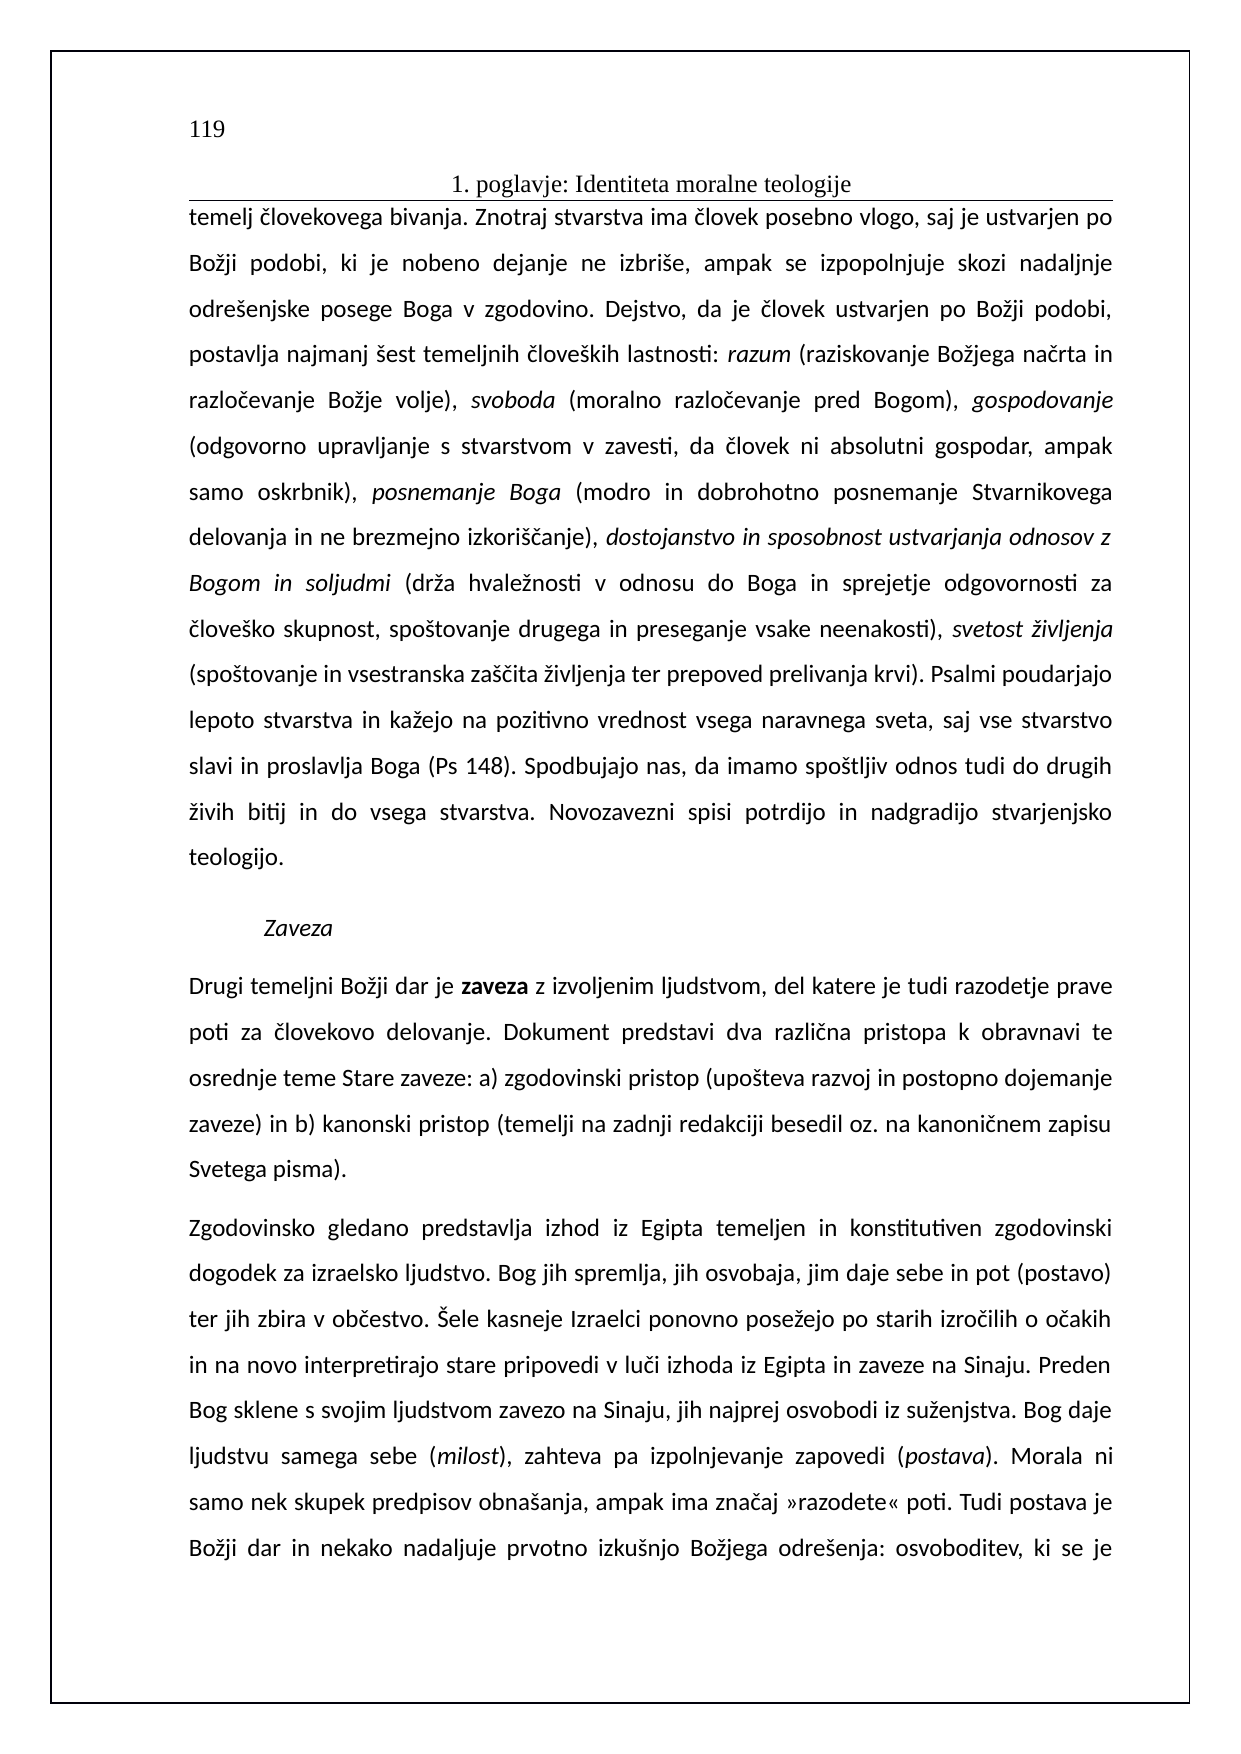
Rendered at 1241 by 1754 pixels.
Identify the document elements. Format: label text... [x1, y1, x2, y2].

text Drugi temeljni Božji dar je zaveza z izvoljenim ljudstvom, del katere je tudi razodetje prave poti za človekovo delovanje. Dokument predstavi dva različna pristopa k obravnavi te osrednje teme Stare zaveze: a) zgodovinski pristop (upošteva razvoj in postopno dojemanje zaveze) in b) kanonski pristop (temelji na zadnji redakciji besedil oz. na kanoničnem zapisu Svetega pisma). [189, 971, 1113, 1184]
text temelj človekovega bivanja. Znotraj stvarstva ima človek posebno vlogo, saj je ustvarjen po Božji podobi, ki je nobeno dejanje ne izbriše, ampak se izpopolnjuje skozi nadaljnje odrešenjske posege Boga v zgodovino. Dejstvo, da je človek ustvarjen po Božji podobi, postavlja najmanj šest temeljnih človeških lastnosti: razum (raziskovanje Božjega načrta in razločevanje Božje volje), svoboda (moralno razločevanje pred Bogom), gospodovanje (odgovorno upravljanje s stvarstvom v zavesti, da človek ni absolutni gospodar, ampak samo oskrbnik), posnemanje Boga (modro in dobrohotno posnemanje Stvarnikovega delovanja in ne brezmejno izkoriščanje), dostojanstvo in sposobnost ustvarjanja odnosov z Bogom in soljudmi (drža hvaležnosti v odnosu do Boga in sprejetje odgovornosti za človeško skupnost, spoštovanje drugega in preseganje vsake neenakosti), svetost življenja (spoštovanje in vsestranska zaščita življenja ter prepoved prelivanja krvi). Psalmi poudarjajo lepoto stvarstva in kažejo na pozitivno vrednost vsega naravnega sveta, saj vse stvarstvo slavi in proslavlja Boga (Ps 148). Spodbujajo nas, da imamo spoštljiv odnos tudi do drugih živih bitij in do vsega stvarstva. Novozavezni spisi potrdijo in nadgradijo stvarjenjsko teologijo. [189, 201, 1113, 872]
text Zgodovinsko gledano predstavlja izhod iz Egipta temeljen in konstitutiven zgodovinski dogodek za izraelsko ljudstvo. Bog jih spremlja, jih osvobaja, jim daje sebe in pot (postavo) ter jih zbira v občestvo. Šele kasneje Izraelci ponovno posežejo po starih izročilih o očakih in na novo interpretirajo stare pripovedi v luči izhoda iz Egipta in zaveze na Sinaju. Preden Bog sklene s svojim ljudstvom zavezo na Sinaju, jih najprej osvobodi iz suženjstva. Bog daje ljudstvu samega sebe (milost), zahteva pa izpolnjevanje zapovedi (postava). Morala ni samo nek skupek predpisov obnašanja, ampak ima značaj »razodete« poti. Tudi postava je Božji dar in nekako nadaljuje prvotno izkušnjo Božjega odrešenja: osvoboditev, ki se je [189, 1212, 1113, 1562]
subtitle Zaveza [189, 912, 1113, 943]
